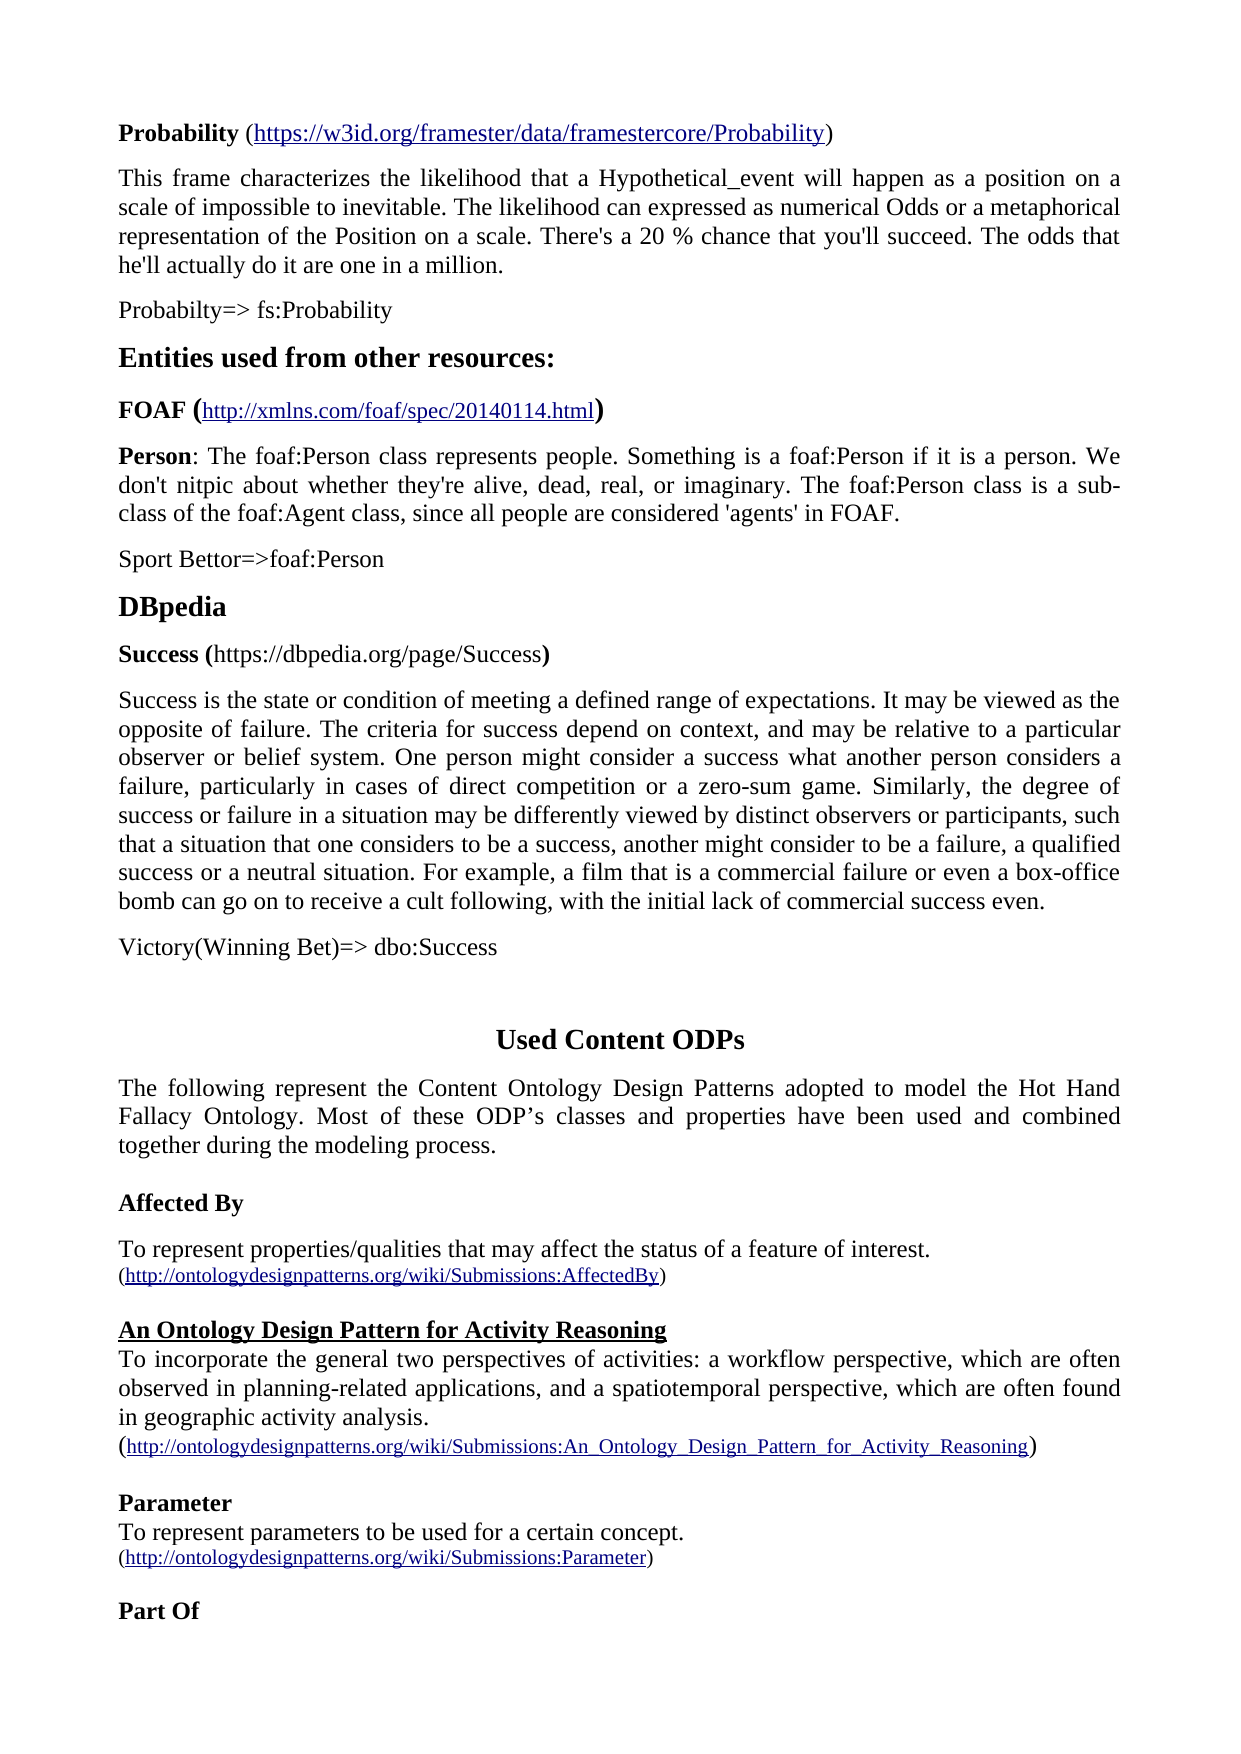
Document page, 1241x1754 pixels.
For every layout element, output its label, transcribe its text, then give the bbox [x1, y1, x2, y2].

text An Ontology Design Pattern for Activity Reasoning [118, 1315, 1122, 1344]
text Person: The foaf:Person class represents people. Something is a foaf:Person if it is a person. We don't nitpic about whether they're alive, dead, real, or imaginary. The foaf:Person class is a sub-class of the foaf:Agent class, since all people are considered 'agents' in FOAF. [118, 441, 1122, 527]
text Probability (https://w3id.org/framester/data/framestercore/Probability) [118, 118, 1122, 147]
text The following represent the Content Ontology Design Patterns adopted to model the Hot Hand Fallacy Ontology. Most of these ODP’s classes and properties have been used and combined together during the modeling process. [118, 1073, 1122, 1159]
text To represent parameters to be used for a certain concept. [118, 1517, 1122, 1545]
text Victory(Winning Bet)=> dbo:Success [118, 932, 1122, 960]
text (http://ontologydesignpatterns.org/wiki/Submissions:Parameter) [118, 1545, 1122, 1569]
text DBpedia [118, 589, 1122, 623]
text To represent properties/qualities that may affect the status of a feature of interest. [118, 1234, 1122, 1262]
text Sport Bettor=>foaf:Person [118, 544, 1122, 573]
text Success (https://dbpedia.org/page/Success) [118, 639, 1122, 668]
text Affected By [118, 1188, 1122, 1217]
text Probabilty=> fs:Probability [118, 295, 1122, 324]
text To incorporate the general two perspectives of activities: a workflow perspective, which are often observed in planning-related applications, and a spatiotemporal perspective, which are often found in geographic activity analysis. [118, 1344, 1122, 1430]
text Part Of [118, 1596, 1122, 1624]
text Parameter [118, 1488, 1122, 1517]
text Entities used from other resources: [118, 341, 1122, 374]
text Used Content ODPs [118, 1022, 1122, 1056]
text (http://ontologydesignpatterns.org/wiki/Submissions:AffectedBy) [118, 1262, 1122, 1287]
text (http://ontologydesignpatterns.org/wiki/Submissions:An_Ontology_Design_Pattern_for_Activity_Reasoning) [118, 1430, 1122, 1459]
text Success is the state or condition of meeting a defined range of expectations. It may be viewed as the opposite of failure. The criteria for success depend on context, and may be relative to a particular observer or belief system. One person might consider a success what another person considers a failure, particularly in cases of direct competition or a zero-sum game. Similarly, the degree of success or failure in a situation may be differently viewed by distinct observers or participants, such that a situation that one considers to be a success, another might consider to be a failure, a qualified success or a neutral situation. For example, a film that is a commercial failure or even a box-office bomb can go on to receive a cult following, with the initial lack of commercial success even. [118, 685, 1122, 915]
text FOAF (http://xmlns.com/foaf/spec/20140114.html) [118, 391, 1122, 424]
text This frame characterizes the likelihood that a Hypothetical_event will happen as a position on a scale of impossible to inevitable. The likelihood can expressed as numerical Odds or a metaphorical representation of the Position on a scale. There's a 20 % chance that you'll succeed. The odds that he'll actually do it are one in a million. [118, 163, 1122, 278]
